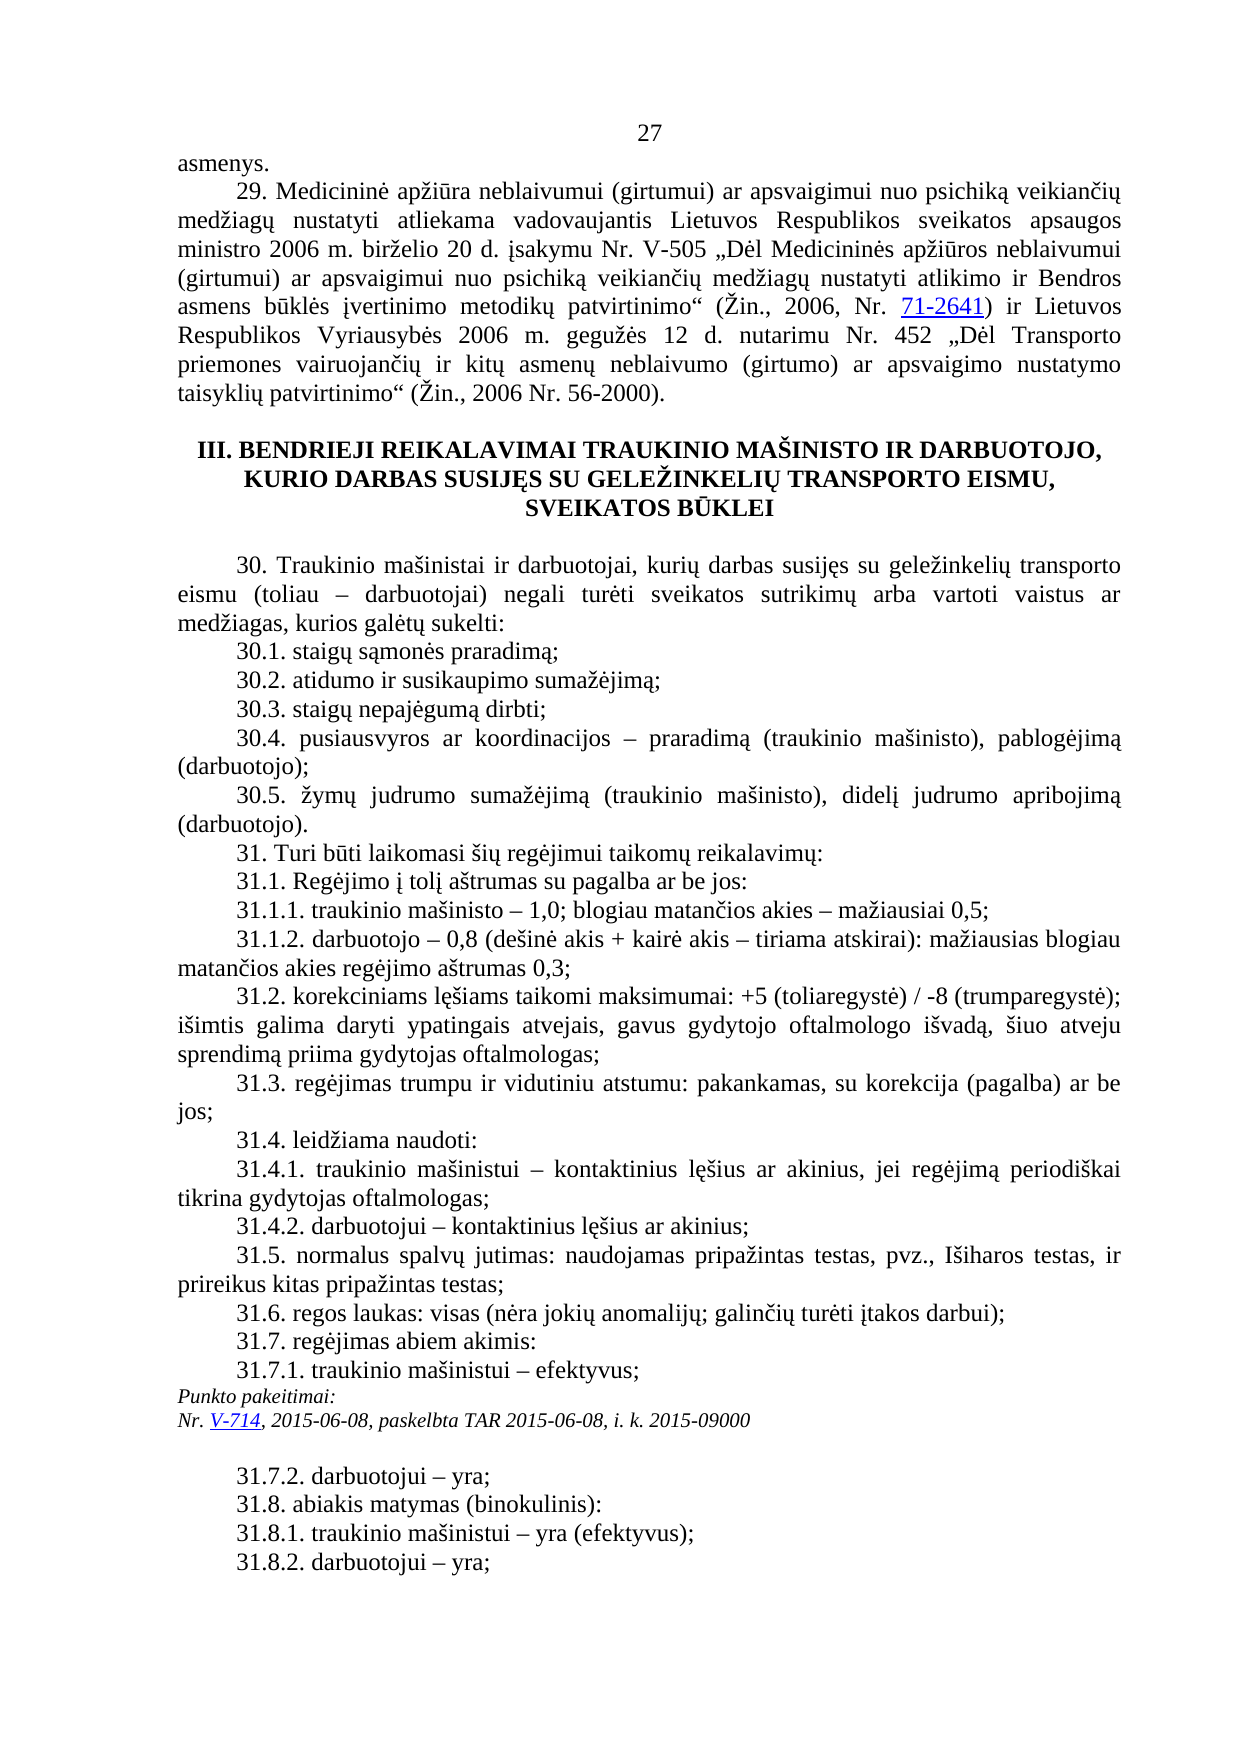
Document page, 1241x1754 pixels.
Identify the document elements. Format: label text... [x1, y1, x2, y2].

text 31.1.1. traukinio mašinisto – 1,0; blogiau matančios akies – mažiausiai 0,5; [177, 895, 1122, 924]
text 31.6. regos laukas: visas (nėra jokių anomalijų; galinčių turėti įtakos darbui); [177, 1298, 1122, 1326]
text 31.7. regėjimas abiem akimis: [177, 1326, 1122, 1355]
text 31.2. korekciniams lęšiams taikomi maksimumai: +5 (toliaregystė) / -8 (trumparegystė); išimtis galima daryti ypatingais atvejais, gavus gydytojo oftalmologo išvadą, šiuo atveju sprendimą priima gydytojas oftalmologas; [177, 981, 1122, 1068]
text 30.5. žymų judrumo sumažėjimą (traukinio mašinisto), didelį judrumo apribojimą (darbuotojo). [177, 780, 1122, 838]
text 30.4. pusiausvyros ar koordinacijos – praradimą (traukinio mašinisto), pablogėjimą (darbuotojo); [177, 723, 1122, 780]
text 30.1. staigų sąmonės praradimą; [177, 636, 1122, 665]
text 31.8. abiakis matymas (binokulinis): [177, 1489, 1122, 1518]
text 30. Traukinio mašinistai ir darbuotojai, kurių darbas susijęs su geležinkelių transporto eismu (toliau – darbuotojai) negali turėti sveikatos sutrikimų arba vartoti vaistus ar medžiagas, kurios galėtų sukelti: [177, 550, 1122, 636]
text 31.4.1. traukinio mašinistui – kontaktinius lęšius ar akinius, jei regėjimą periodiškai tikrina gydytojas oftalmologas; [177, 1154, 1122, 1211]
text asmenys. [177, 148, 1122, 176]
text 31.7.2. darbuotojui – yra; [177, 1461, 1122, 1489]
text Nr. V-714, 2015-06-08, paskelbta TAR 2015-06-08, i. k. 2015-09000 [177, 1408, 1122, 1432]
text 30.2. atidumo ir susikaupimo sumažėjimą; [177, 665, 1122, 694]
text Punkto pakeitimai: [177, 1384, 1122, 1408]
text 31.1. Regėjimo į tolį aštrumas su pagalba ar be jos: [177, 866, 1122, 895]
text 29. Medicininė apžiūra neblaivumui (girtumui) ar apsvaigimui nuo psichiką veikiančių medžiagų nustatyti atliekama vadovaujantis Lietuvos Respublikos sveikatos apsaugos ministro 2006 m. birželio 20 d. įsakymu Nr. V-505 „Dėl Medicininės apžiūros neblaivumui (girtumui) ar apsvaigimui nuo psichiką veikiančių medžiagų nustatyti atlikimo ir Bendros asmens būklės įvertinimo metodikų patvirtinimo“ (Žin., 2006, Nr. 71-2641) ir Lietuvos Respublikos Vyriausybės 2006 m. gegužės 12 d. nutarimu Nr. 452 „Dėl Transporto priemones vairuojančių ir kitų asmenų neblaivumo (girtumo) ar apsvaigimo nustatymo taisyklių patvirtinimo“ (Žin., 2006 Nr. 56-2000). [177, 176, 1122, 406]
text 31.4. leidžiama naudoti: [177, 1125, 1122, 1154]
text 31.3. regėjimas trumpu ir vidutiniu atstumu: pakankamas, su korekcija (pagalba) ar be jos; [177, 1068, 1122, 1125]
text 31.8.2. darbuotojui – yra; [177, 1547, 1122, 1576]
text III. BENDRIEJI REIKALAVIMAI TRAUKINIO MAŠINISTO IR DARBUOTOJO, KURIO DARBAS SUSIJĘS SU GELEŽINKELIŲ TRANSPORTO EISMU, SVEIKATOS BŪKLEI [177, 435, 1122, 521]
text 31.1.2. darbuotojo – 0,8 (dešinė akis + kairė akis – tiriama atskirai): mažiausias blogiau matančios akies regėjimo aštrumas 0,3; [177, 924, 1122, 981]
text 31. Turi būti laikomasi šių regėjimui taikomų reikalavimų: [177, 838, 1122, 866]
text 31.4.2. darbuotojui – kontaktinius lęšius ar akinius; [177, 1211, 1122, 1240]
text 30.3. staigų nepajėgumą dirbti; [177, 694, 1122, 723]
text 31.5. normalus spalvų jutimas: naudojamas pripažintas testas, pvz., Išiharos testas, ir prireikus kitas pripažintas testas; [177, 1240, 1122, 1298]
text 31.8.1. traukinio mašinistui – yra (efektyvus); [177, 1518, 1122, 1547]
text 31.7.1. traukinio mašinistui – efektyvus; [236, 1355, 1122, 1384]
